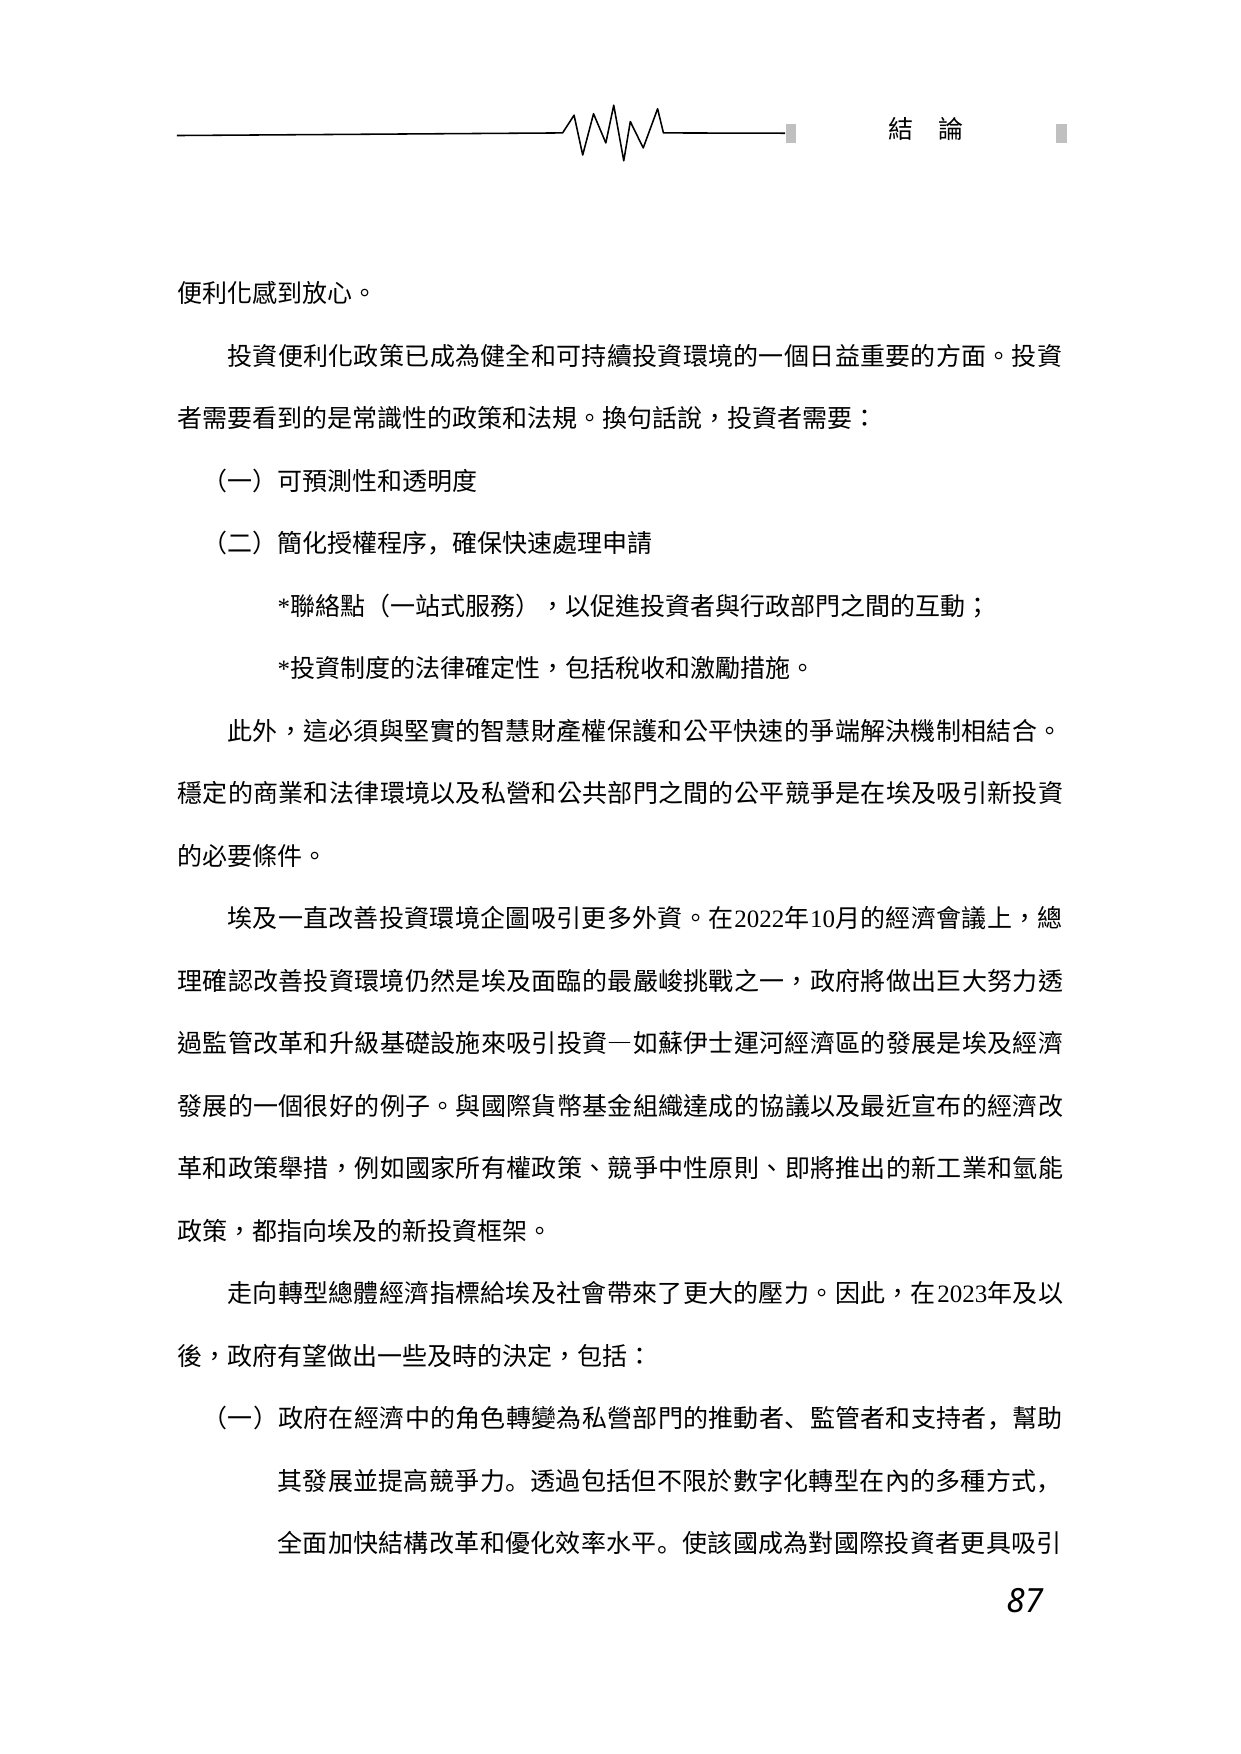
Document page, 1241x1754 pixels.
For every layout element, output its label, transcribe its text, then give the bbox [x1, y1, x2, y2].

text *投資制度的法律確定性，包括稅收和激勵措施。 [277, 625, 1063, 688]
text 此外，這必須與堅實的智慧財產權保護和公平快速的爭端解決機制相結合。穩定的商業和法律環境以及私營和公共部門之間的公平競爭是在埃及吸引新投資的必要條件。 [177, 688, 1063, 875]
text （一）可預測性和透明度 [202, 438, 1063, 500]
text （一）政府在經濟中的角色轉變為私營部門的推動者、監管者和支持者，幫助其發展並提高競爭力。透過包括但不限於數字化轉型在內的多種方式，全面加快結構改革和優化效率水平。使該國成為對國際投資者更具吸引 [202, 1375, 1063, 1563]
text （二）簡化授權程序，確保快速處理申請 [202, 500, 1063, 563]
text 走向轉型總體經濟指標給埃及社會帶來了更大的壓力。因此，在2023年及以後，政府有望做出一些及時的決定，包括： [177, 1250, 1063, 1375]
text 埃及一直改善投資環境企圖吸引更多外資。在2022年10月的經濟會議上，總理確認改善投資環境仍然是埃及面臨的最嚴峻挑戰之一，政府將做出巨大努力透過監管改革和升級基礎設施來吸引投資—如蘇伊士運河經濟區的發展是埃及經濟發展的一個很好的例子。與國際貨幣基金組織達成的協議以及最近宣布的經濟改革和政策舉措，例如國家所有權政策、競爭中性原則、即將推出的新工業和氫能政策，都指向埃及的新投資框架。 [177, 875, 1063, 1250]
text *聯絡點（一站式服務），以促進投資者與行政部門之間的互動； [277, 563, 1063, 625]
text 投資便利化政策已成為健全和可持續投資環境的一個日益重要的方面。投資者需要看到的是常識性的政策和法規。換句話說，投資者需要： [177, 313, 1063, 438]
text 便利化感到放心。 [177, 250, 1063, 313]
